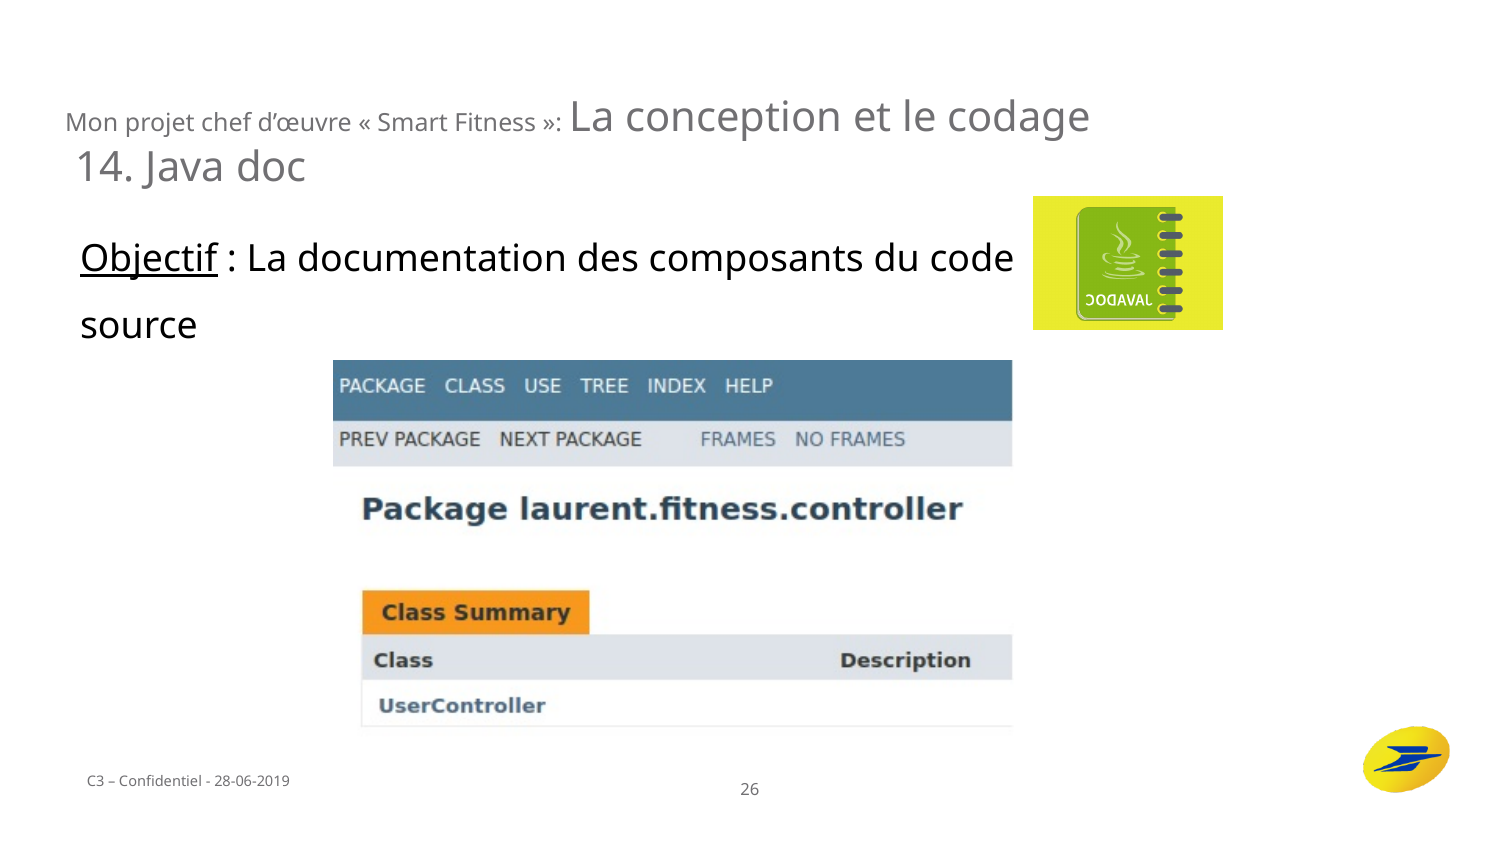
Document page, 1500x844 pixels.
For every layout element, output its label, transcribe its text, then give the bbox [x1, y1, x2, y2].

text_box Objectif : La documentation des composants du code source [65, 203, 1034, 354]
picture [333, 360, 1014, 768]
text_box C3 – Confidentiel - 28-06-2019 [72, 763, 417, 814]
picture [1033, 196, 1223, 330]
title Mon projet chef d’œuvre « Smart Fitness »: La conception et le codage 14. Java doc [64, 89, 1436, 169]
picture [1346, 702, 1465, 821]
